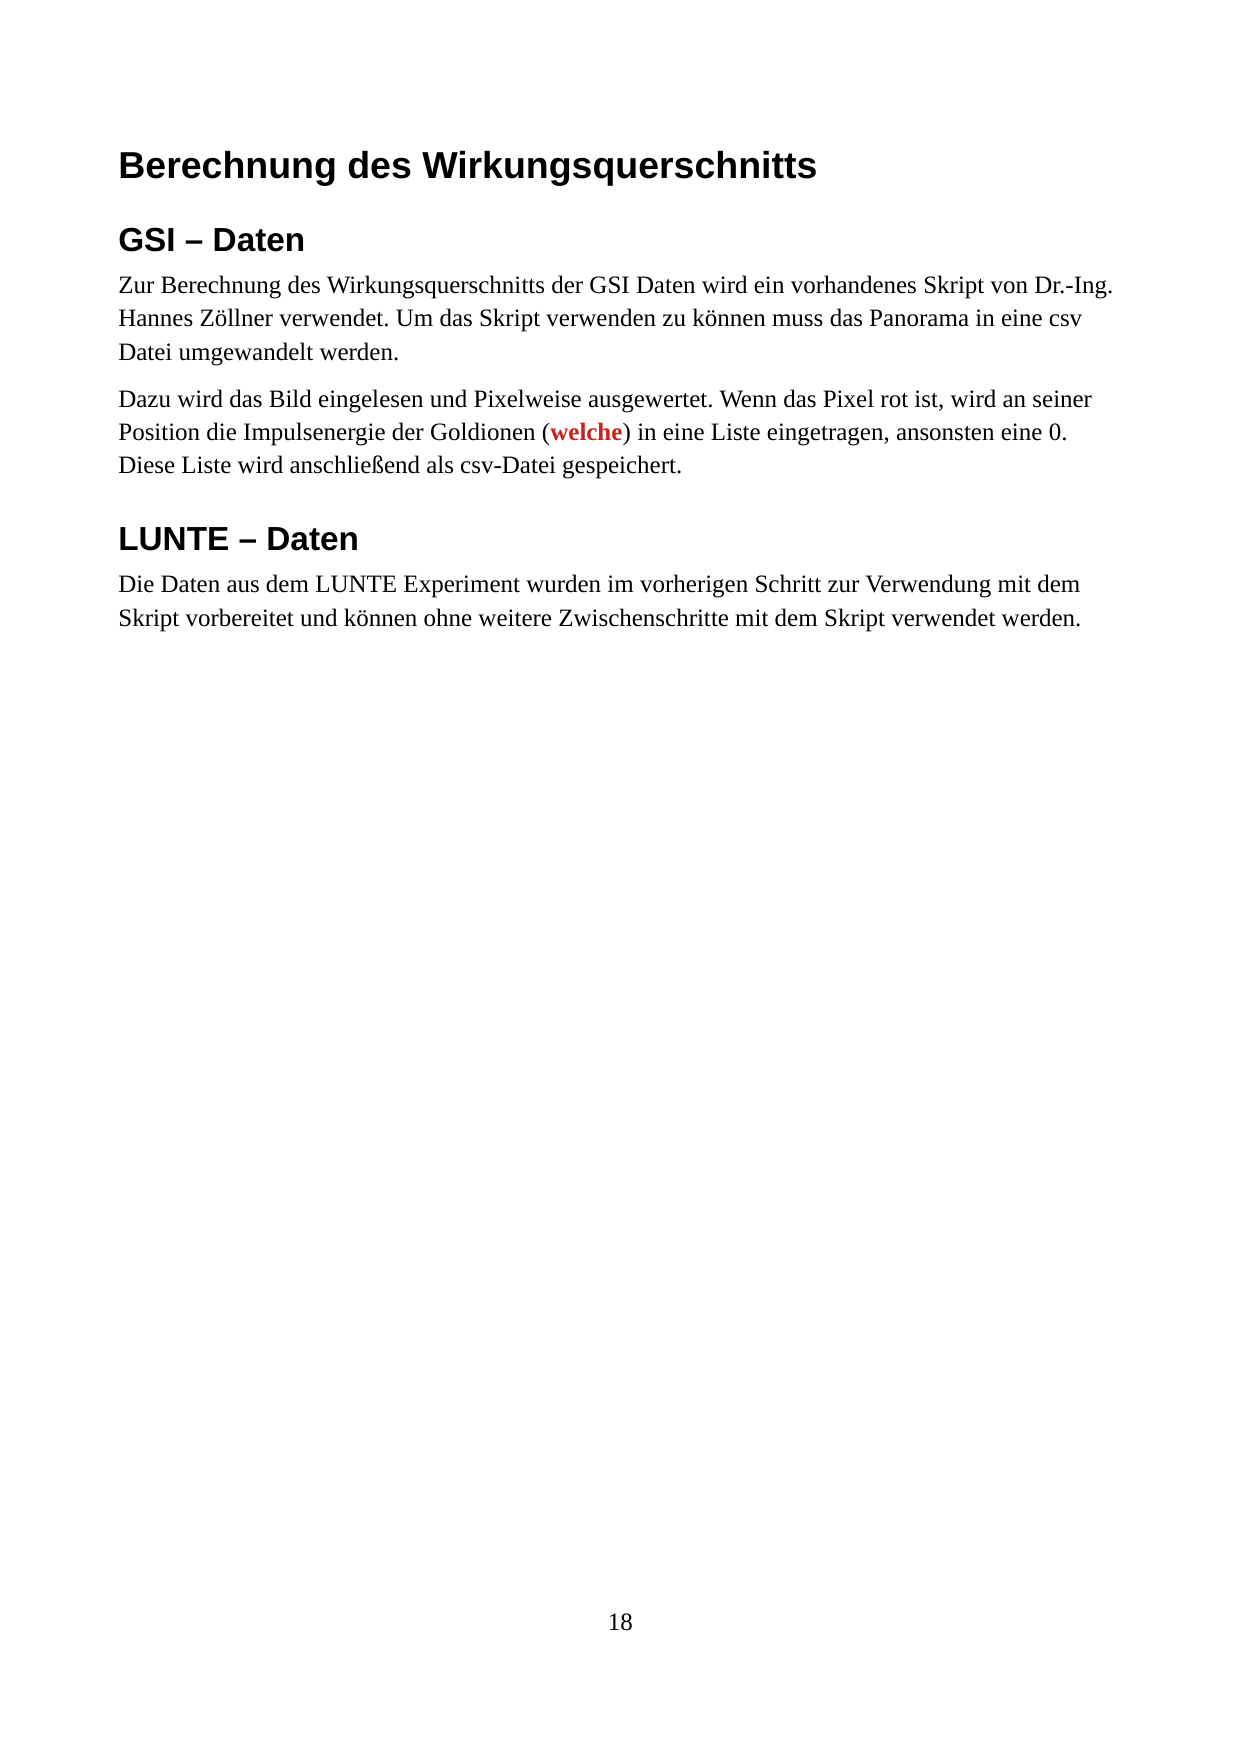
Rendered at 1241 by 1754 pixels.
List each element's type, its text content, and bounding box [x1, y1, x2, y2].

subtitle LUNTE – Daten [118, 519, 1122, 557]
text Dazu wird das Bild eingelesen und Pixelweise ausgewertet. Wenn das Pixel rot ist, wird an seiner Position die Impulsenergie der Goldionen (welche) in eine Liste eingetragen, ansonsten eine 0. Diese Liste wird anschließend als csv-Datei gespeichert. [118, 384, 1122, 479]
text Die Daten aus dem LUNTE Experiment wurden im vorherigen Schritt zur Verwendung mit dem Skript vorbereitet und können ohne weitere Zwischenschritte mit dem Skript verwendet werden. [118, 569, 1122, 631]
subtitle GSI – Daten [118, 219, 1122, 258]
subtitle Berechnung des Wirkungsquerschnitts [118, 143, 1122, 186]
text Zur Berechnung des Wirkungsquerschnitts der GSI Daten wird ein vorhandenes Skript von Dr.-Ing. Hannes Zöllner verwendet. Um das Skript verwenden zu können muss das Panorama in eine csv Datei umgewandelt werden. [118, 271, 1122, 365]
